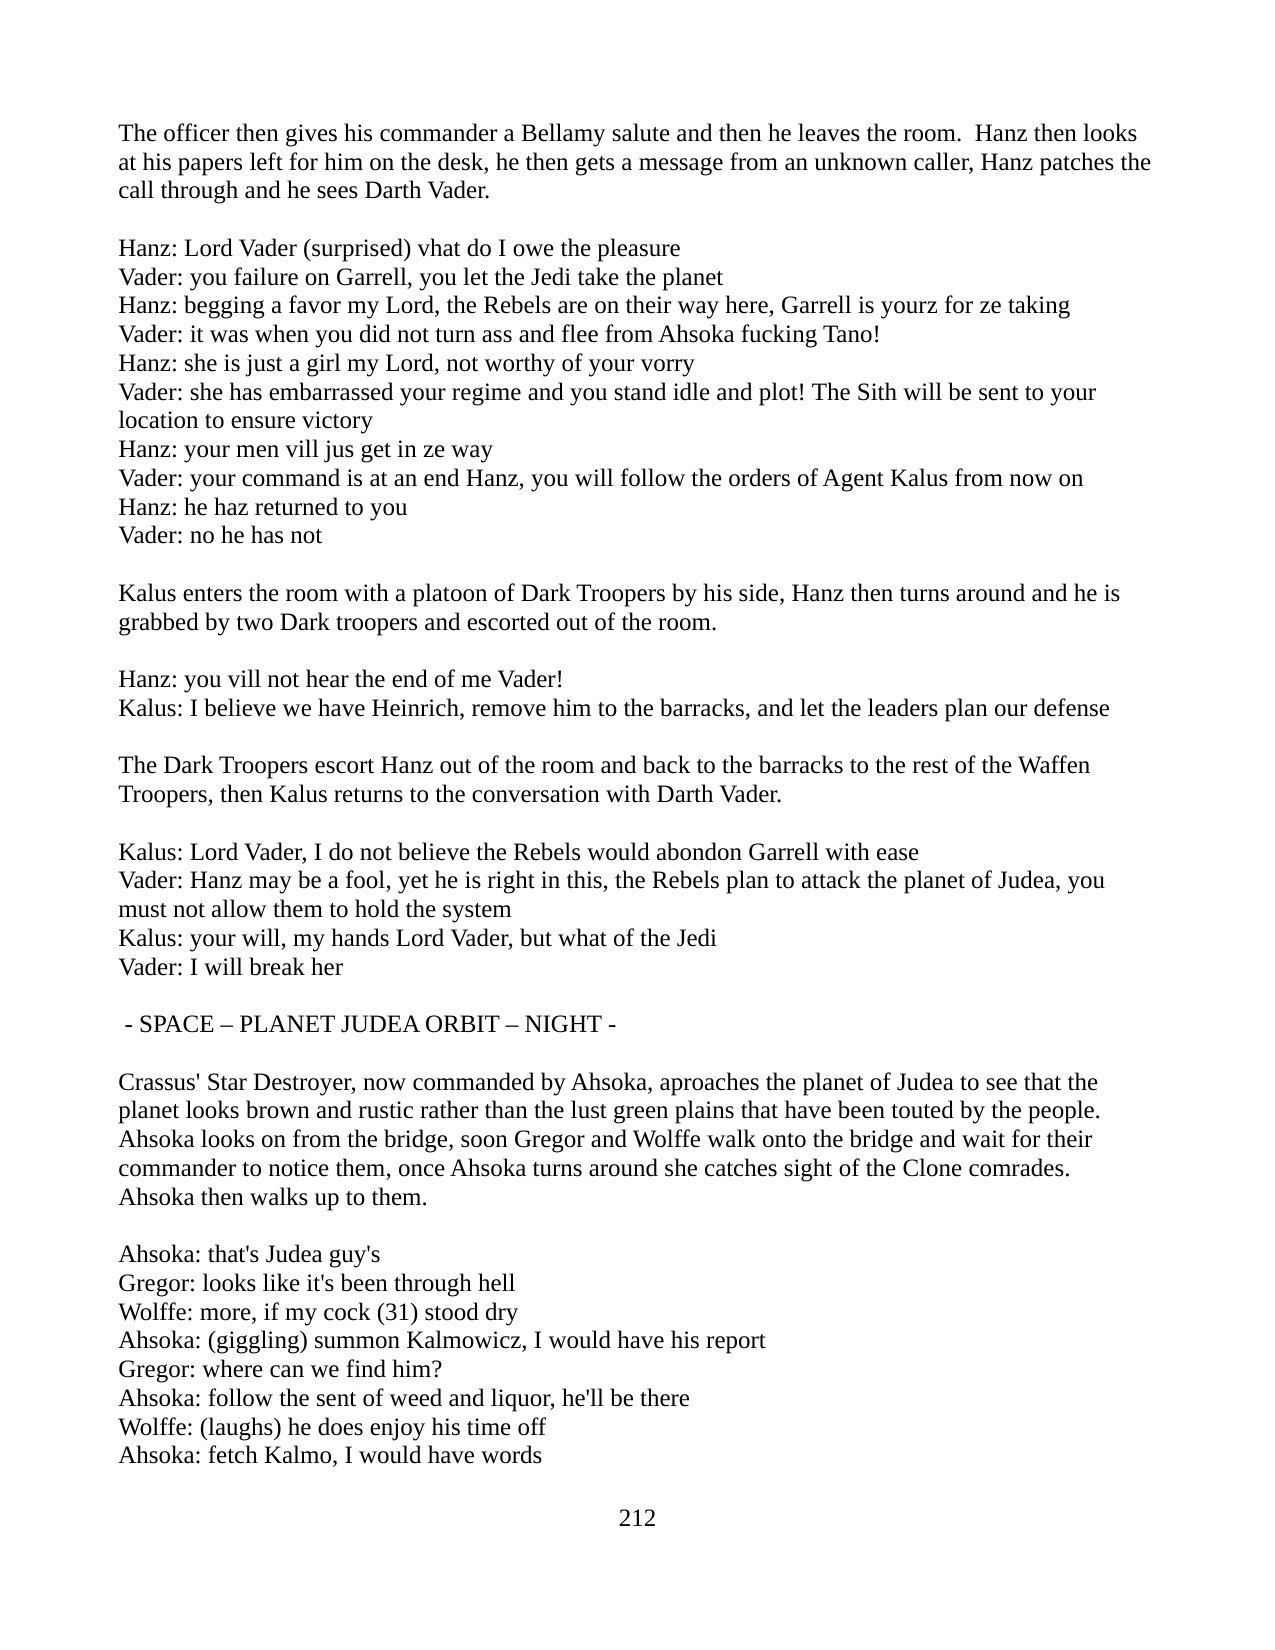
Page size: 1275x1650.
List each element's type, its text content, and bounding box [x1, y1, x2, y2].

text Vader: I will break her [118, 952, 1157, 981]
text Ahsoka: fetch Kalmo, I would have words [118, 1441, 1157, 1469]
text - SPACE – PLANET JUDEA ORBIT – NIGHT - [118, 1009, 1157, 1038]
text Hanz: Lord Vader (surprised) vhat do I owe the pleasure [118, 233, 1157, 262]
text The officer then gives his commander a Bellamy salute and then he leaves the room. Hanz then looks at his papers left for him on the desk, he then gets a message from an unknown caller, Hanz patches the call through and he sees Darth Vader. [118, 118, 1157, 204]
text Kalus: Lord Vader, I do not believe the Rebels would abondon Garrell with ease [118, 837, 1157, 866]
text Wolffe: more, if my cock (31) stood dry [118, 1297, 1157, 1326]
text Ahsoka: that's Judea guy's [118, 1239, 1157, 1268]
text Hanz: you vill not hear the end of me Vader! [118, 664, 1157, 693]
text Vader: she has embarrassed your regime and you stand idle and plot! The Sith will be sent to your location to ensure victory [118, 377, 1157, 434]
text Vader: you failure on Garrell, you let the Jedi take the planet [118, 262, 1157, 291]
text Vader: it was when you did not turn ass and flee from Ahsoka fucking Tano! [118, 319, 1157, 348]
text Vader: Hanz may be a fool, yet he is right in this, the Rebels plan to attack the planet of Judea, you must not allow them to hold the system [118, 866, 1157, 923]
text Kalus: your will, my hands Lord Vader, but what of the Jedi [118, 923, 1157, 952]
text Kalus: I believe we have Heinrich, remove him to the barracks, and let the leaders plan our defense [118, 693, 1157, 722]
text Kalus enters the room with a platoon of Dark Troopers by his side, Hanz then turns around and he is grabbed by two Dark troopers and escorted out of the room. [118, 578, 1157, 636]
text Gregor: where can we find him? [118, 1354, 1157, 1383]
text Ahsoka: follow the sent of weed and liquor, he'll be there [118, 1383, 1157, 1412]
text Hanz: she is just a girl my Lord, not worthy of your vorry [118, 348, 1157, 377]
text Hanz: your men vill jus get in ze way [118, 434, 1157, 463]
text Vader: no he has not [118, 521, 1157, 549]
text Hanz: he haz returned to you [118, 492, 1157, 521]
text Gregor: looks like it's been through hell [118, 1268, 1157, 1297]
text Vader: your command is at an end Hanz, you will follow the orders of Agent Kalus from now on [118, 463, 1157, 492]
text Hanz: begging a favor my Lord, the Rebels are on their way here, Garrell is yourz for ze taking [118, 291, 1157, 319]
text Crassus' Star Destroyer, now commanded by Ahsoka, aproaches the planet of Judea to see that the planet looks brown and rustic rather than the lust green plains that have been touted by the people. Ahsoka looks on from the bridge, soon Gregor and Wolffe walk onto the bridge and wait for their commander to notice them, once Ahsoka turns around she catches sight of the Clone comrades. Ahsoka then walks up to them. [118, 1067, 1157, 1211]
text The Dark Troopers escort Hanz out of the room and back to the barracks to the rest of the Waffen Troopers, then Kalus returns to the conversation with Darth Vader. [118, 751, 1157, 808]
text Ahsoka: (giggling) summon Kalmowicz, I would have his report [118, 1326, 1157, 1354]
text Wolffe: (laughs) he does enjoy his time off [118, 1412, 1157, 1441]
